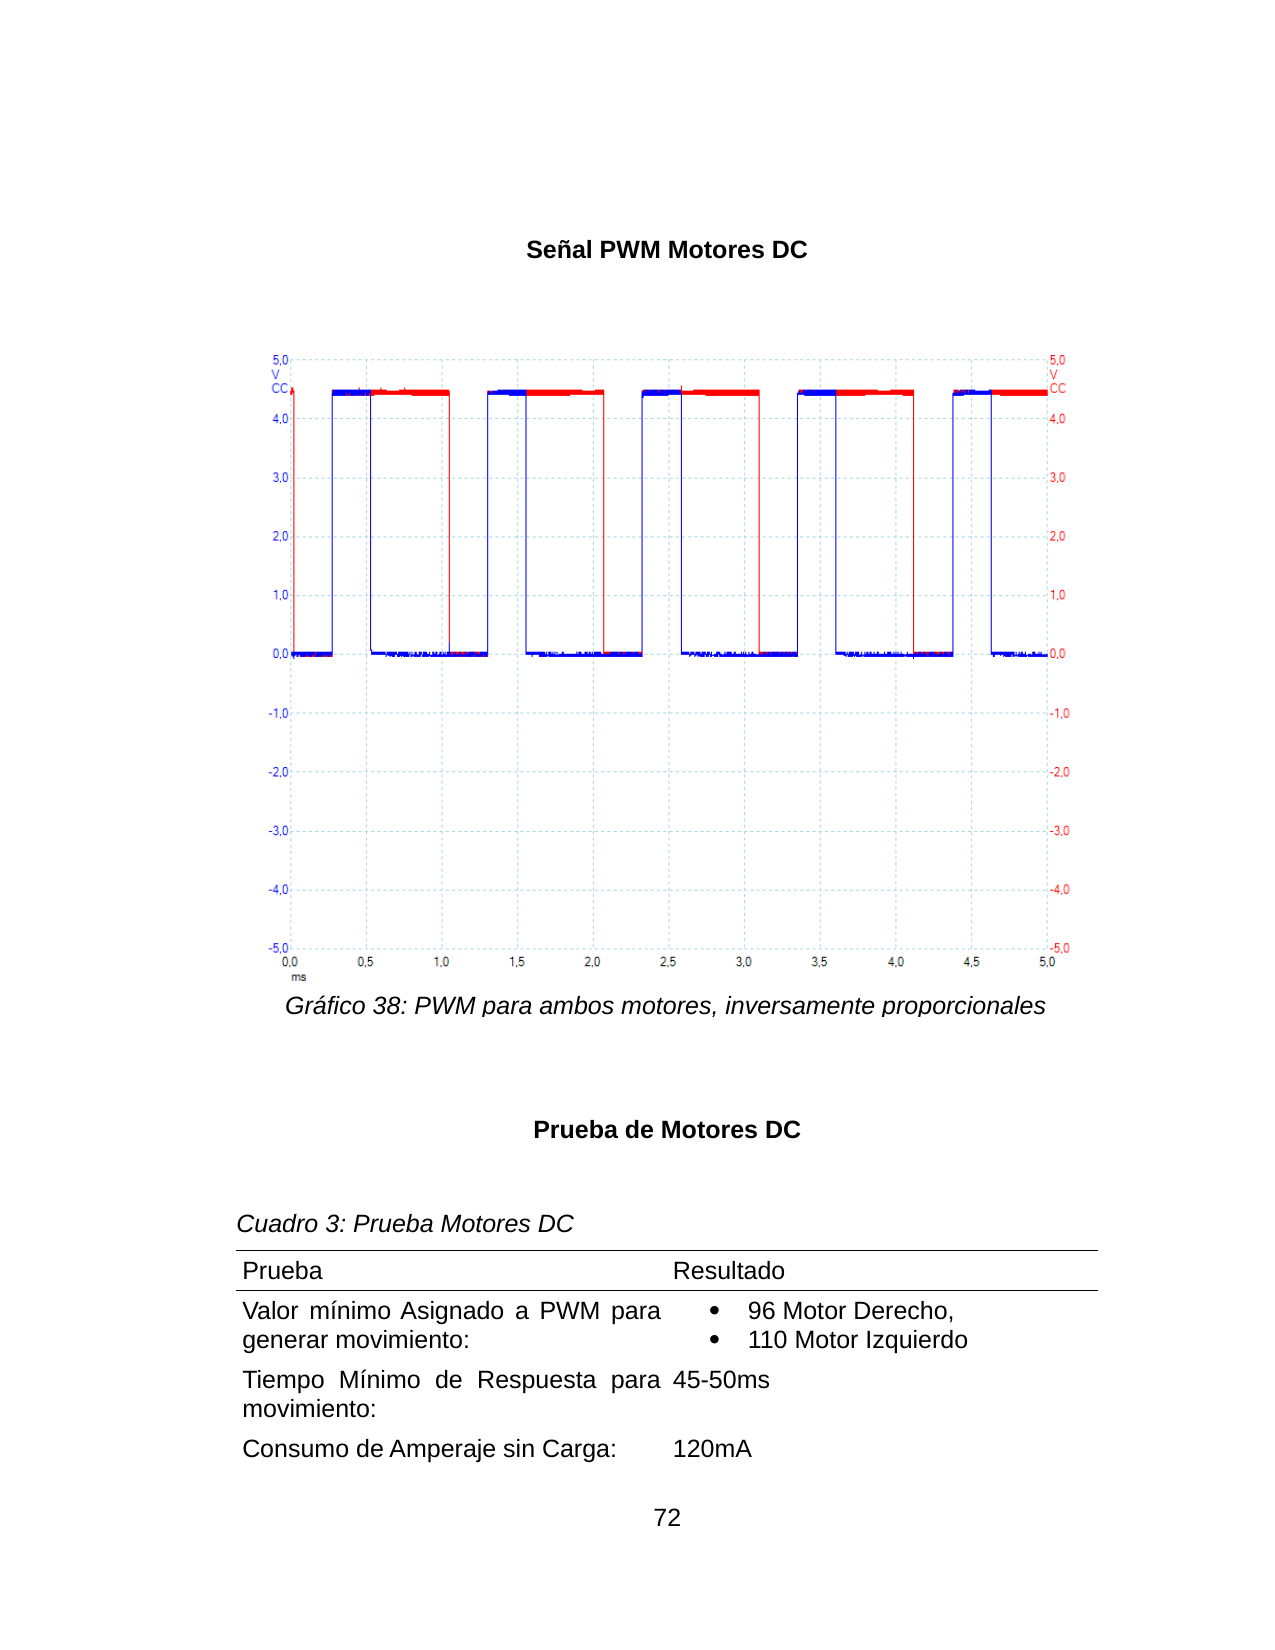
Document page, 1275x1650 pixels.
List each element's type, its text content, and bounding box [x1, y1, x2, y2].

subtitle Señal PWM Motores DC [236, 235, 1098, 264]
table_header Resultado [667, 1251, 1098, 1290]
subtitle Prueba de Motores DC [236, 1114, 1098, 1143]
picture [254, 354, 1083, 983]
table_cell 120mA [667, 1429, 1098, 1469]
text Gráfico 38: PWM para ambos motores, inversamente proporcionales [238, 991, 1096, 1017]
text Cuadro 3: Prueba Motores DC [236, 1209, 1098, 1237]
table_cell 96 Motor Derecho, 110 Motor Izquierdo [667, 1291, 1098, 1360]
table_cell Consumo de Amperaje sin Carga: [236, 1429, 667, 1469]
table_header Prueba [236, 1251, 667, 1290]
table_cell Tiempo Mínimo de Respuesta para movimiento: [236, 1360, 667, 1429]
table_cell 45-50ms [667, 1360, 1098, 1429]
table_cell Valor mínimo Asignado a PWM para generar movimiento: [236, 1291, 667, 1360]
